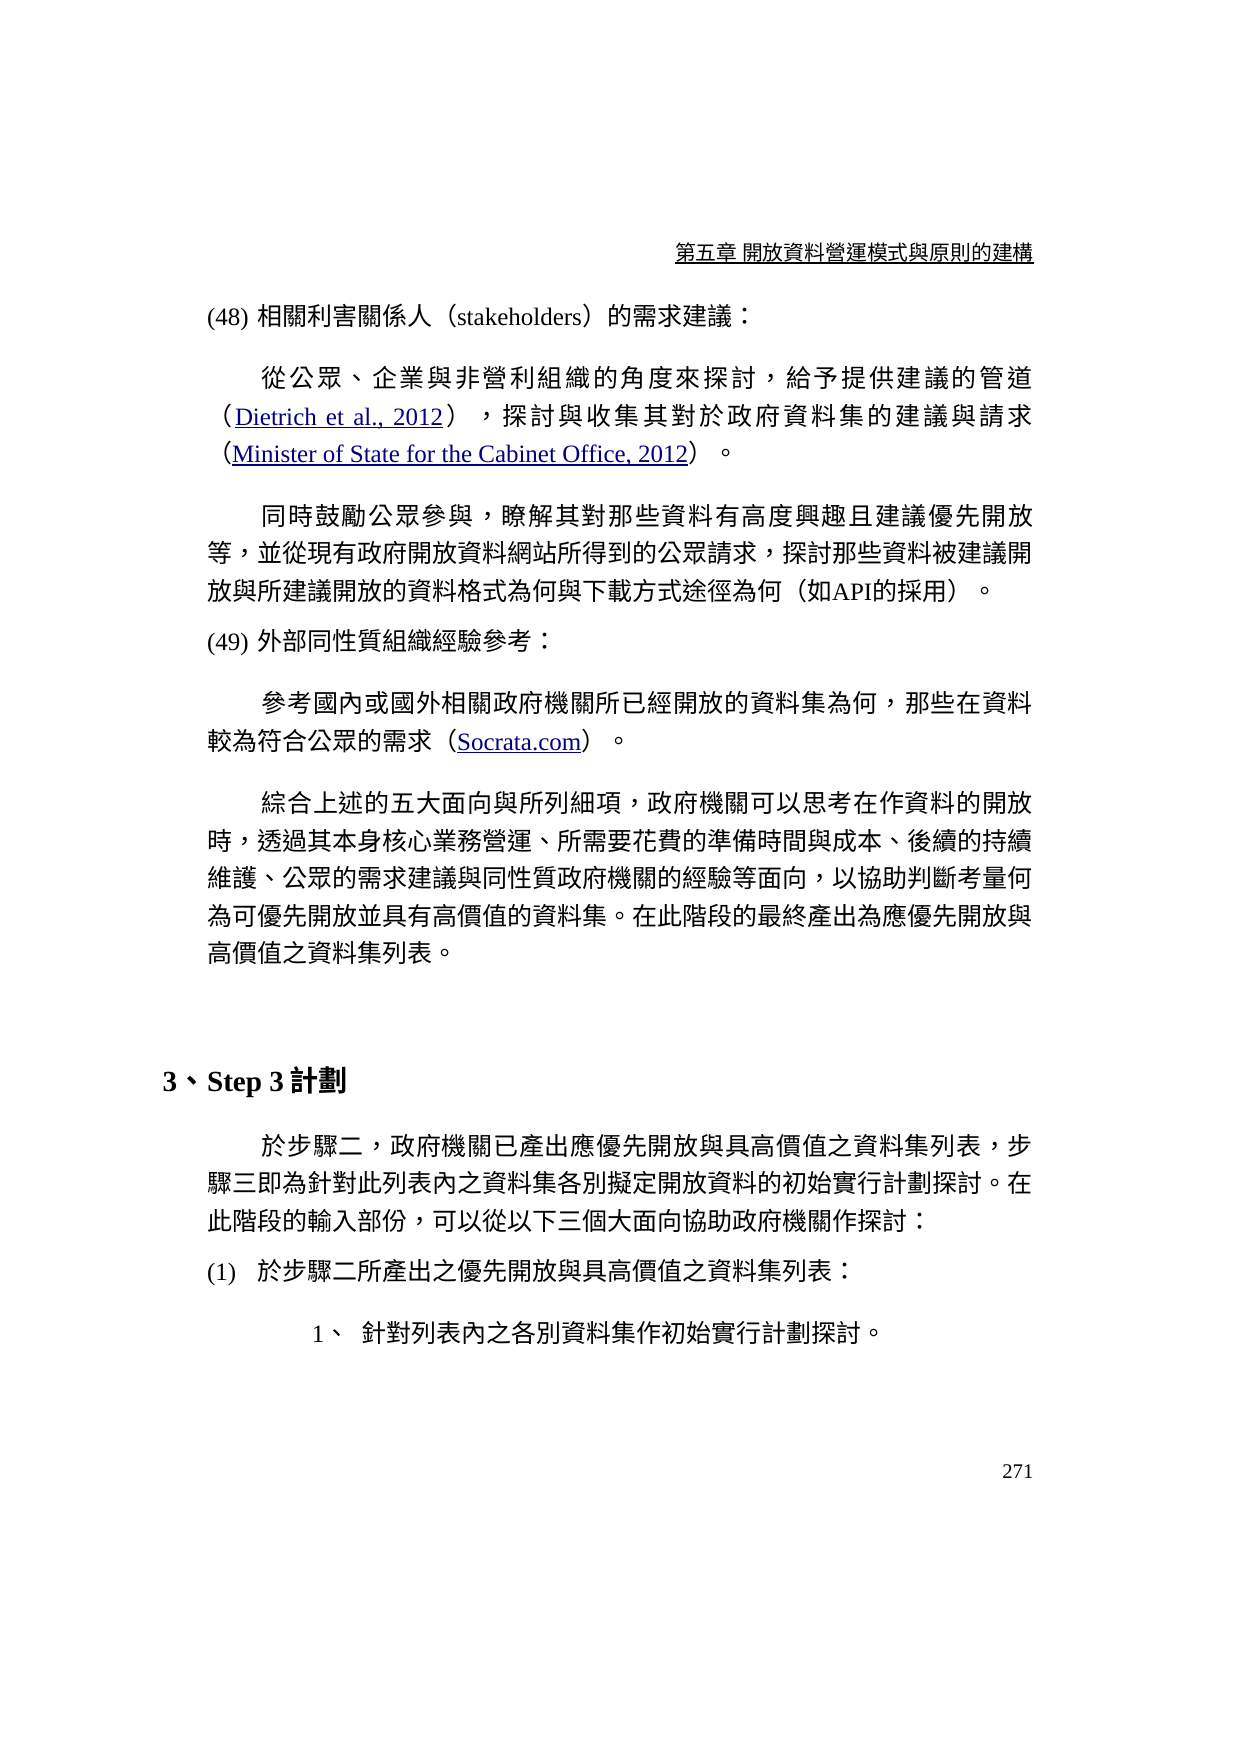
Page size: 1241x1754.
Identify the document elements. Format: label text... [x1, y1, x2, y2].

list Step 3計劃 [162, 1058, 1033, 1100]
text 從公眾、企業與非營利組織的角度來探討，給予提供建議的管道（Dietrich et al., 2012），探討與收集其對於政府資料集的建議與請求 （Minister of State for the Cabinet Office, 2012）。 [207, 358, 1033, 470]
text 同時鼓勵公眾參與，瞭解其對那些資料有高度興趣且建議優先開放等，並從現有政府開放資料網站所得到的公眾請求，探討那些資料被建議開放與所建議開放的資料格式為何與下載方式途徑為何（如API的採用）。 [207, 495, 1033, 608]
list 外部同性質組織經驗參考： [207, 620, 1033, 658]
text 於步驟二，政府機關已產出應優先開放與具高價值之資料集列表，步驟三即為針對此列表內之資料集各別擬定開放資料的初始實行計劃探討。在此階段的輸入部份，可以從以下三個大面向協助政府機關作探討： [207, 1125, 1033, 1238]
list 相關利害關係人（stakeholders）的需求建議： [207, 295, 1033, 333]
text 綜合上述的五大面向與所列細項，政府機關可以思考在作資料的開放時，透過其本身核心業務營運、所需要花費的準備時間與成本、後續的持續維護、公眾的需求建議與同性質政府機關的經驗等面向，以協助判斷考量何為可優先開放並具有高價值的資料集。在此階段的最終產出為應優先開放與高價值之資料集列表。 [207, 783, 1033, 970]
list 於步驟二所產出之優先開放與具高價值之資料集列表： [207, 1250, 1033, 1288]
list 針對列表內之各別資料集作初始實行計劃探討。 [257, 1313, 1033, 1350]
text 參考國內或國外相關政府機關所已經開放的資料集為何，那些在資料較為符合公眾的需求（Socrata.com）。 [207, 683, 1033, 758]
